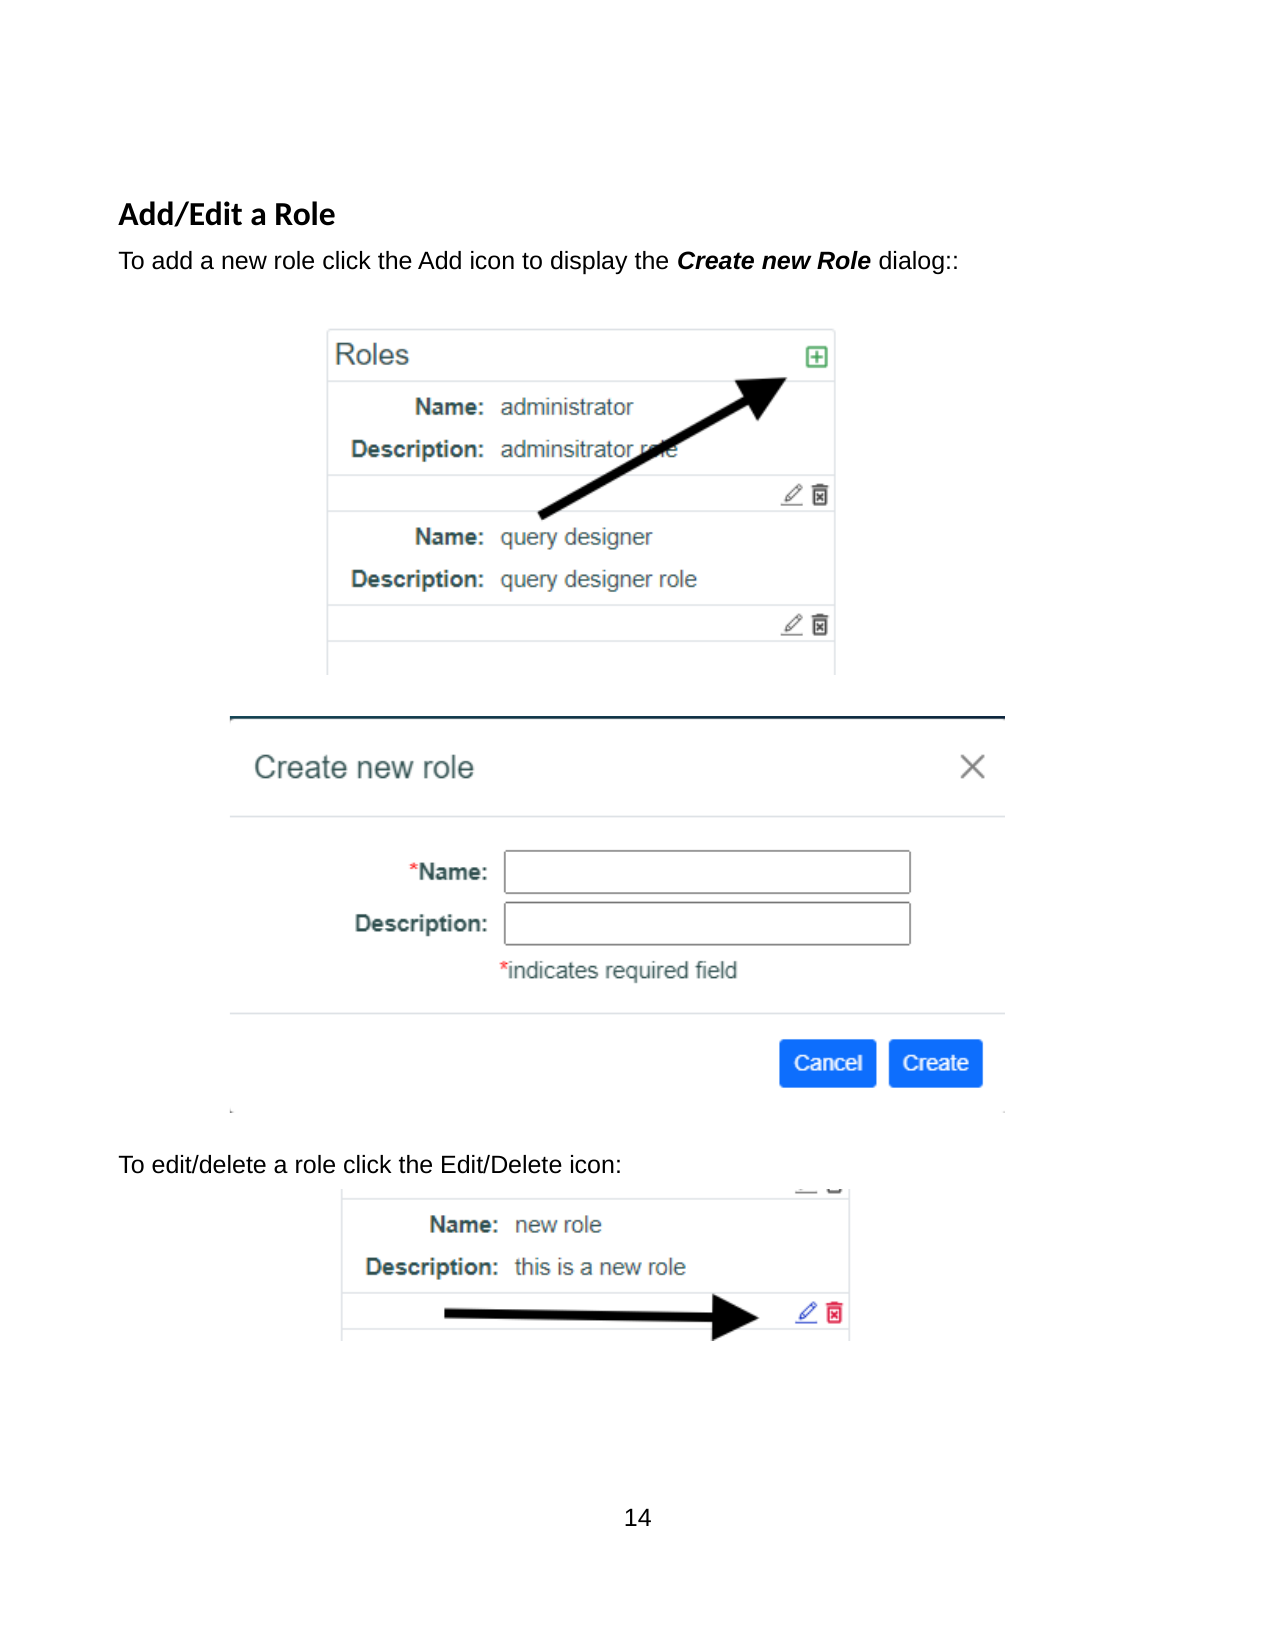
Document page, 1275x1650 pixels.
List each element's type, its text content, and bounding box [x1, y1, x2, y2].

text To edit/delete a role click the Edit/Delete icon: [118, 1150, 1157, 1179]
subtitle Add/Edit a Role [118, 192, 1157, 233]
picture [319, 293, 850, 675]
picture [229, 716, 1005, 1113]
text To add a new role click the Add icon to display the Create new Role dialog:: [118, 246, 1157, 274]
picture [336, 1189, 855, 1341]
